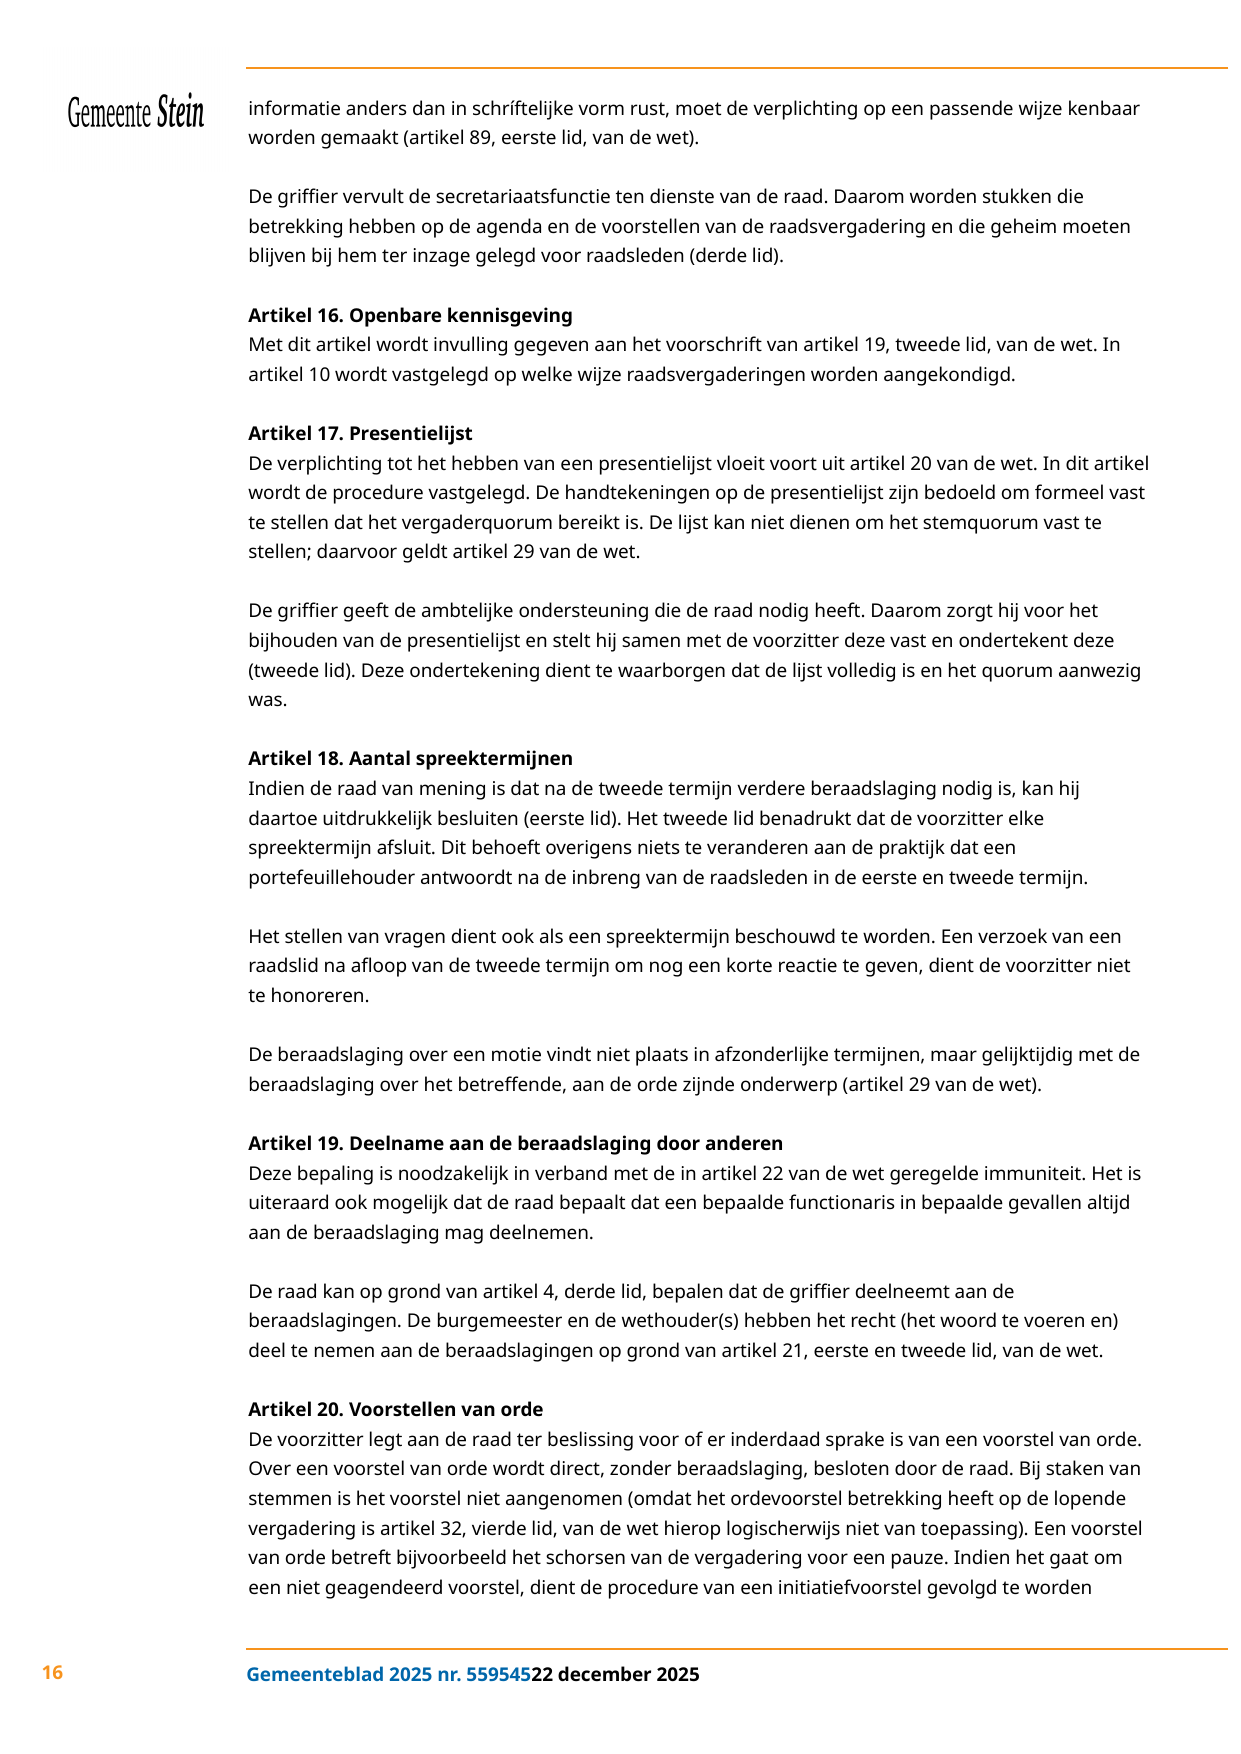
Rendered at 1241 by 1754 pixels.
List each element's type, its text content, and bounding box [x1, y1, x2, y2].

text Artikel 19. Deelname aan de beraadslaging door anderen [248, 1130, 1152, 1156]
text Artikel 18. Aantal spreektermijnen [248, 746, 1152, 771]
text Met dit artikel wordt invulling gegeven aan het voorschrift van artikel 19, tweede lid, van de wet. In artikel 10 wordt vastgelegd op welke wijze raadsvergaderingen worden aangekondigd. [248, 331, 1152, 387]
text De raad kan op grond van artikel 4, derde lid, bepalen dat de griffier deelneemt aan de beraadslagingen. De burgemeester en de wethouder(s) hebben het recht (het woord te voeren en) deel te nemen aan de beraadslagingen op grond van artikel 21, eerste en tweede lid, van de wet. [248, 1278, 1152, 1363]
text Het stellen van vragen dient ook als een spreektermijn beschouwd te worden. Een verzoek van een raadslid na afloop van de tweede termijn om nog een korte reactie te geven, dient de voorzitter niet te honoreren. [248, 923, 1152, 1008]
text Artikel 17. Presentielijst [248, 420, 1152, 446]
text De griffier vervult de secretariaatsfunctie ten dienste van de raad. Daarom worden stukken die betrekking hebben op de agenda en de voorstellen van de raadsvergadering en die geheim moeten blijven bij hem ter inzage gelegd voor raadsleden (derde lid). [248, 183, 1152, 268]
text Artikel 16. Openbare kennisgeving [248, 302, 1152, 328]
picture [41, 47, 231, 172]
text Artikel 20. Voorstellen van orde [248, 1396, 1152, 1422]
text De beraadslaging over een motie vindt niet plaats in afzonderlijke termijnen, maar gelijktijdig met de beraadslaging over het betreffende, aan de orde zijnde onderwerp (artikel 29 van de wet). [248, 1041, 1152, 1097]
text Indien de raad van mening is dat na de tweede termijn verdere beraadslaging nodig is, kan hij daartoe uitdrukkelijk besluiten (eerste lid). Het tweede lid benadrukt dat de voorzitter elke spreektermijn afsluit. Dit behoeft overigens niets te veranderen aan de praktijk dat een portefeuillehouder antwoordt na de inbreng van de raadsleden in de eerste en tweede termijn. [248, 775, 1152, 890]
text Deze bepaling is noodzakelijk in verband met de in artikel 22 van de wet geregelde immuniteit. Het is uiteraard ook mogelijk dat de raad bepaalt dat een bepaalde functionaris in bepaalde gevallen altijd aan de beraadslaging mag deelnemen. [248, 1160, 1152, 1245]
text De voorzitter legt aan de raad ter beslissing voor of er inderdaad sprake is van een voorstel van orde. Over een voorstel van orde wordt direct, zonder beraadslaging, besloten door de raad. Bij staken van stemmen is het voorstel niet aangenomen (omdat het ordevoorstel betrekking heeft op de lopende vergadering is artikel 32, vierde lid, van de wet hierop logischerwijs niet van toepassing). Een voorstel van orde betreft bijvoorbeeld het schorsen van de vergadering voor een pauze. Indien het gaat om een niet geagendeerd voorstel, dient de procedure van een initiatiefvoorstel gevolgd te worden [248, 1426, 1152, 1600]
text informatie anders dan in schríftelijke vorm rust, moet de verplichting op een passende wijze kenbaar worden gemaakt (artikel 89, eerste lid, van de wet). [248, 95, 1152, 150]
text De griffier geeft de ambtelijke ondersteuning die de raad nodig heeft. Daarom zorgt hij voor het bijhouden van de presentielijst en stelt hij samen met de voorzitter deze vast en ondertekent deze (tweede lid). Deze ondertekening dient te waarborgen dat de lijst volledig is en het quorum aanwezig was. [248, 598, 1152, 712]
text De verplichting tot het hebben van een presentielijst vloeit voort uit artikel 20 van de wet. In dit artikel wordt de procedure vastgelegd. De handtekeningen op de presentielijst zijn bedoeld om formeel vast te stellen dat het vergaderquorum bereikt is. De lijst kan niet dienen om het stemquorum vast te stellen; daarvoor geldt artikel 29 van de wet. [248, 450, 1152, 564]
